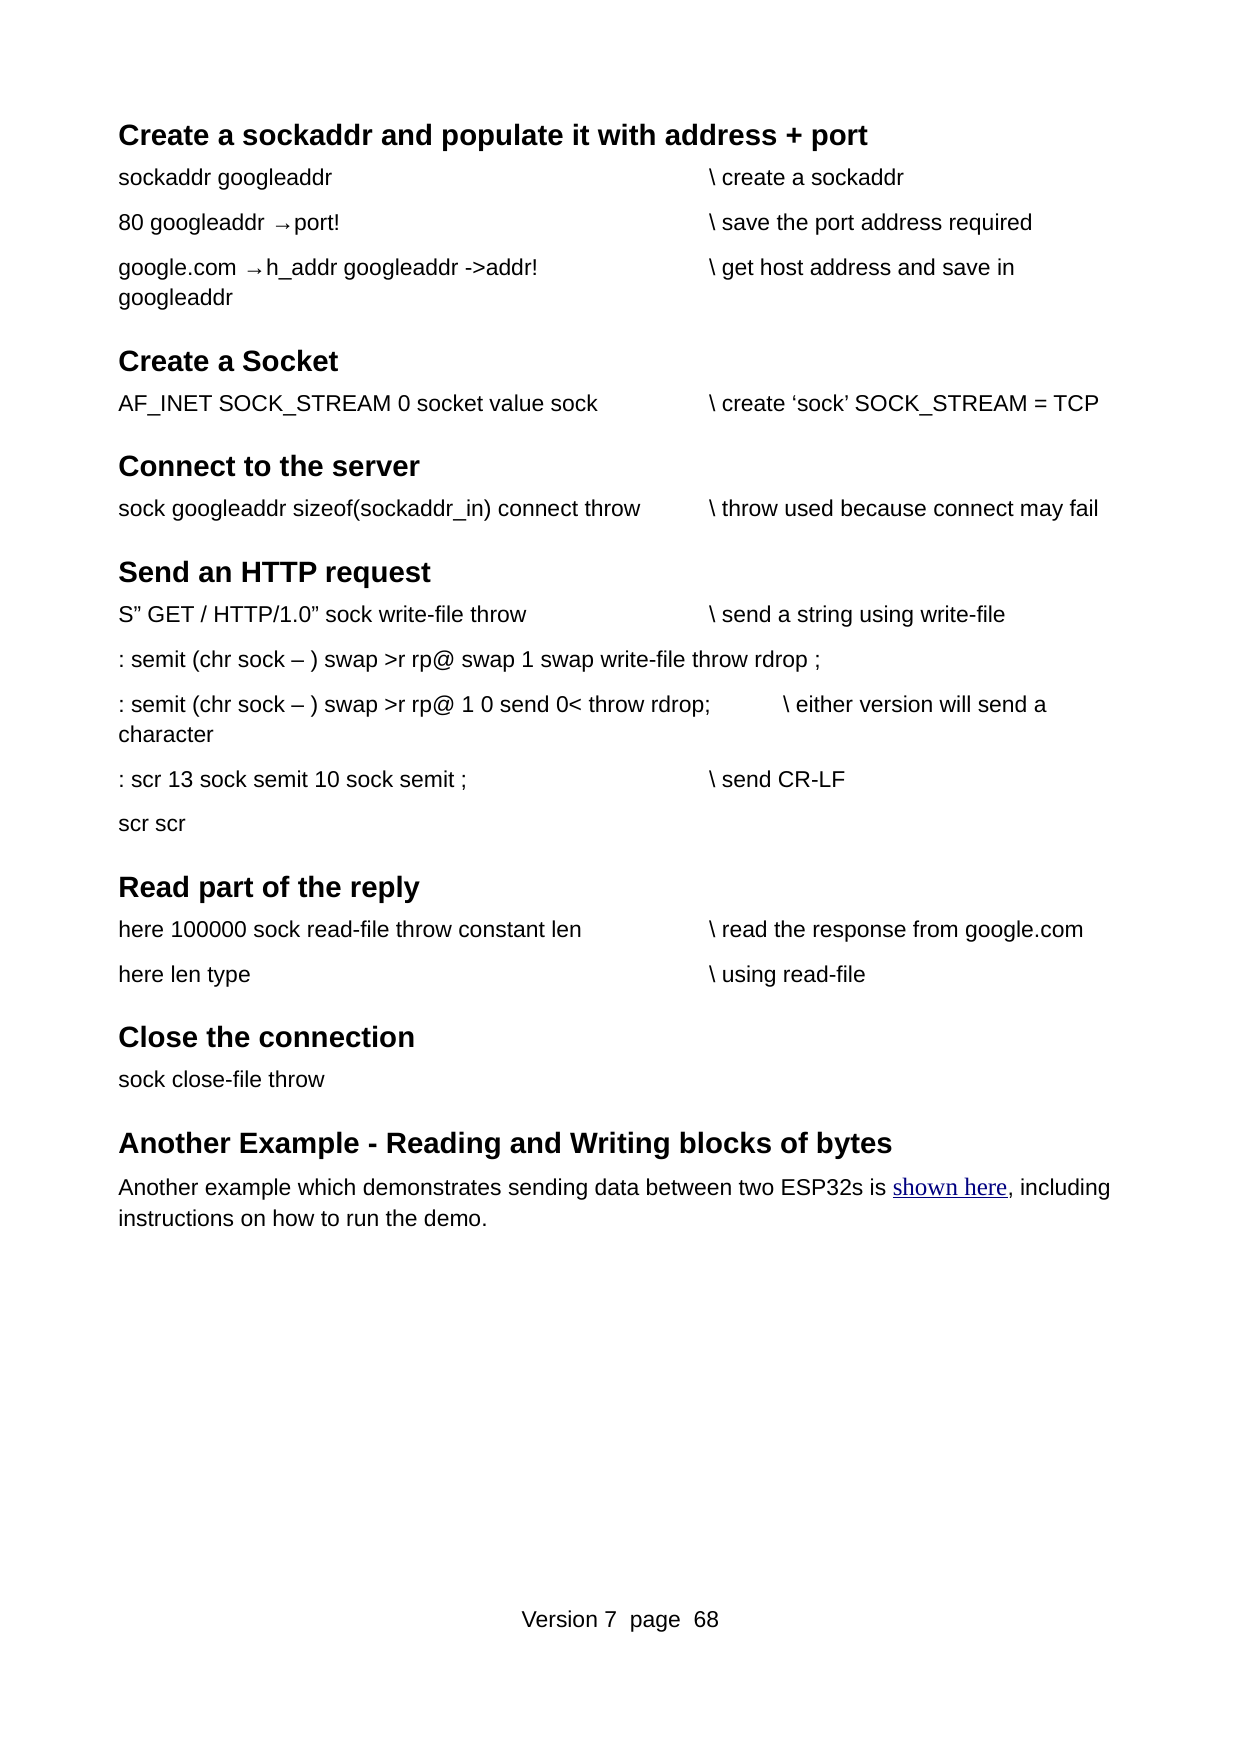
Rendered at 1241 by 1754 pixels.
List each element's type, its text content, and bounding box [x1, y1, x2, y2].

text : semit (chr sock – ) swap >r rp@ swap 1 swap write-file throw rdrop ; [118, 646, 1122, 672]
subtitle Close the connection [118, 1020, 1122, 1054]
text sock close-file throw [118, 1066, 1122, 1093]
text S” GET / HTTP/1.0” sock write-file throw \ send a string using write-file [118, 601, 1122, 627]
subtitle Create a Socket [118, 343, 1122, 377]
text AF_INET SOCK_STREAM 0 socket value sock \ create ‘sock’ SOCK_STREAM = TCP [118, 390, 1122, 416]
subtitle Read part of the reply [118, 870, 1122, 903]
text here len type \ using read-file [118, 961, 1122, 987]
subtitle Connect to the server [118, 449, 1122, 483]
subtitle Another Example - Reading and Writing blocks of bytes [118, 1126, 1122, 1159]
text : semit (chr sock – ) swap >r rp@ 1 0 send 0< throw rdrop; \ either version will send a character [118, 691, 1122, 747]
text here 100000 sock read-file throw constant len \ read the response from google.com [118, 916, 1122, 942]
subtitle Create a sockaddr and populate it with address + port [118, 118, 1122, 152]
text sockaddr googleaddr \ create a sockaddr [118, 164, 1122, 191]
text google.com →h_addr googleaddr ->addr! \ get host address and save in googleaddr [118, 254, 1122, 311]
subtitle Send an HTTP request [118, 555, 1122, 588]
text : scr 13 sock semit 10 sock semit ; \ send CR-LF [118, 766, 1122, 792]
text scr scr [118, 810, 1122, 837]
text Another example which demonstrates sending data between two ESP32s is shown here, including instructions on how to run the demo. [118, 1172, 1122, 1231]
text sock googleaddr sizeof(sockaddr_in) connect throw \ throw used because connect may fail [118, 495, 1122, 522]
text 80 googleaddr →port! \ save the port address required [118, 209, 1122, 236]
